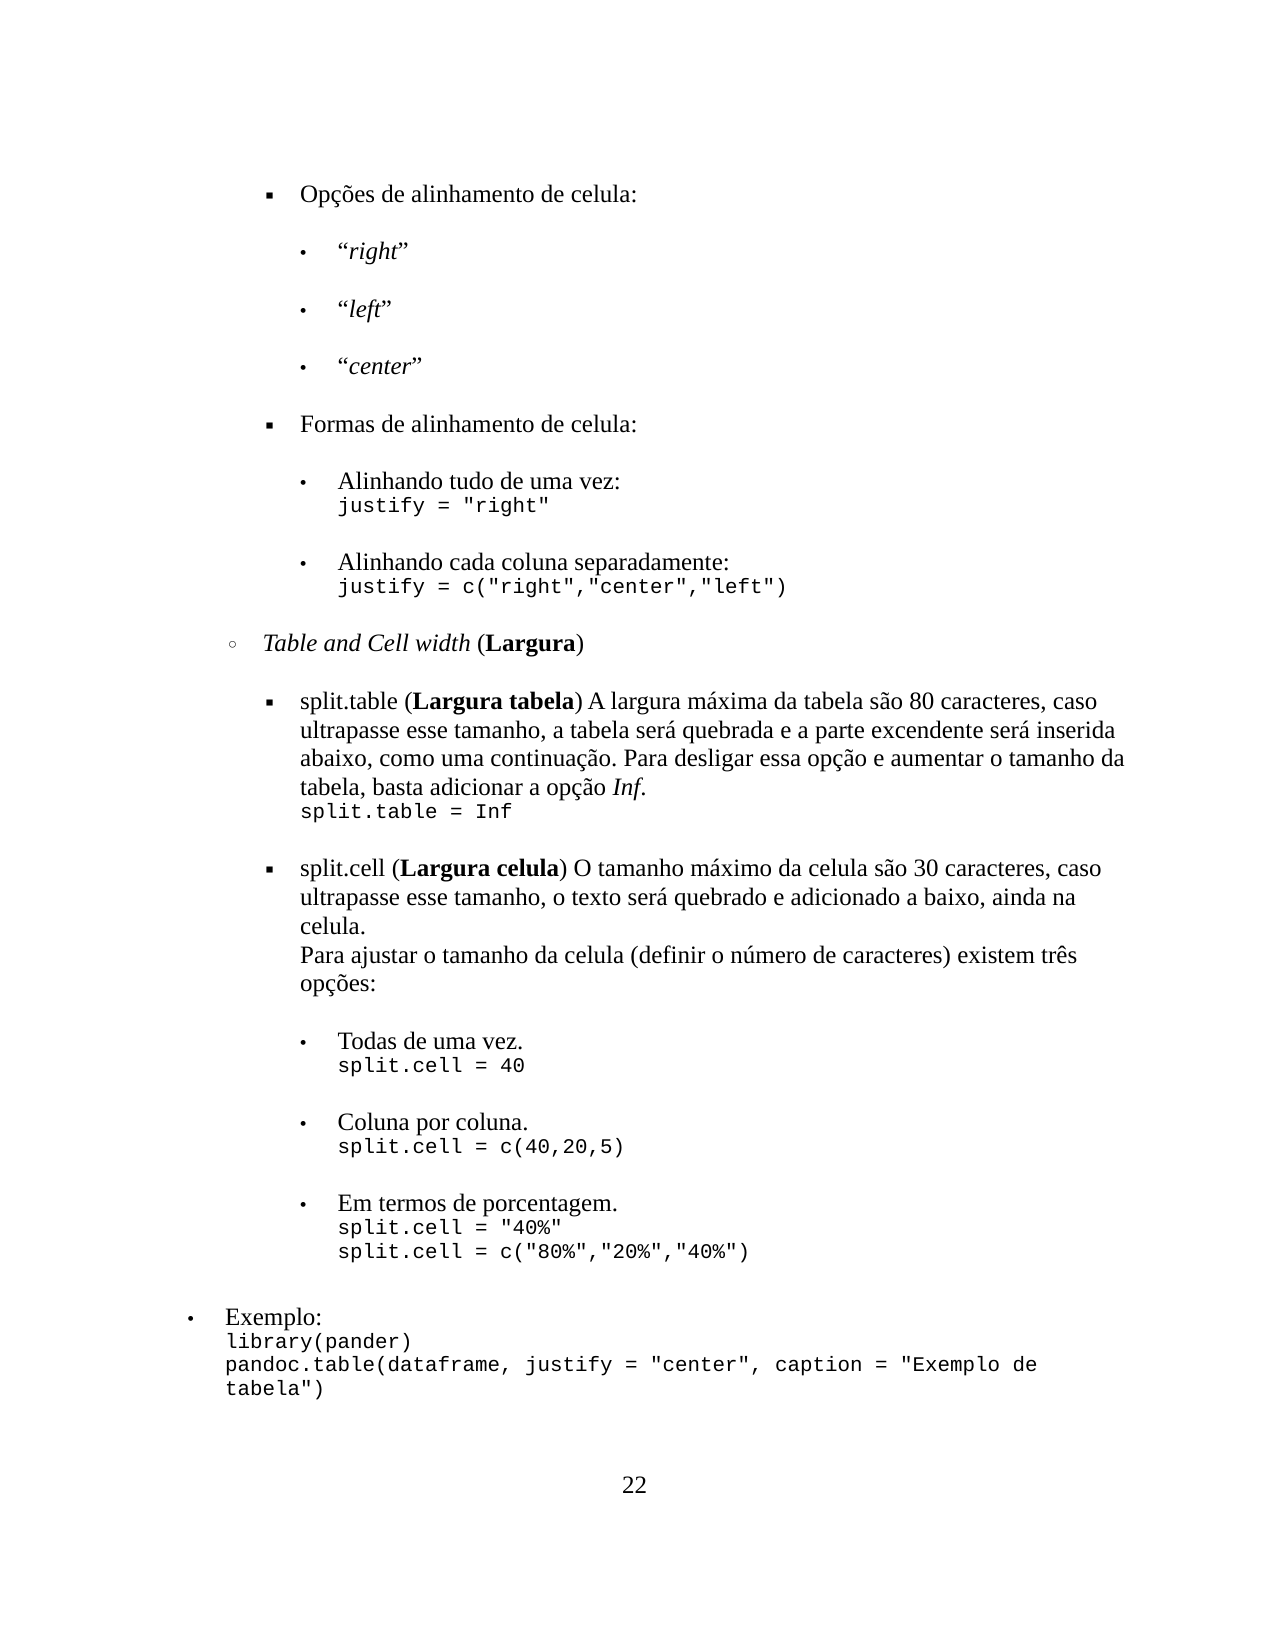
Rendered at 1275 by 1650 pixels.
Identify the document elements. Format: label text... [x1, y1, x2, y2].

list split.cell (Largura celula) O tamanho máximo da celula são 30 caracteres, caso ultrapasse esse tamanho, o texto será quebrado e adicionado a baixo, ainda na celula. Para ajustar o tamanho da celula (definir o número de caracteres) existem três opções: [262, 853, 1125, 1026]
list Coluna por coluna. split.cell = c(40,20,5) [300, 1107, 1125, 1188]
list “center” [300, 351, 1125, 409]
list split.table (Largura tabela) A largura máxima da tabela são 80 caracteres, caso ultrapasse esse tamanho, a tabela será quebrada e a parte excendente será inserida abaixo, como uma continuação. Para desligar essa opção e aumentar o tamanho da tabela, basta adicionar a opção Inf. split.table = Inf [262, 686, 1125, 853]
list Exemplo: library(pander) pandoc.table(dataframe, justify = "center", caption = "Exemplo de tabela") [187, 1302, 1125, 1430]
list [225, 150, 1125, 179]
list Formas de alinhamento de celula: [262, 409, 1125, 466]
list Opções de alinhamento de celula: [262, 179, 1125, 236]
list “right” [300, 236, 1125, 294]
list Alinhando tudo de uma vez: justify = "right" [300, 466, 1125, 547]
list “left” [300, 294, 1125, 351]
list Todas de uma vez. split.cell = 40 [300, 1026, 1125, 1107]
list Table and Cell width (Largura) [225, 628, 1125, 686]
list Em termos de porcentagem. split.cell = "40%" split.cell = c("80%","20%","40%") [300, 1188, 1125, 1293]
list Alinhando cada coluna separadamente: justify = c("right","center","left") [300, 547, 1125, 628]
